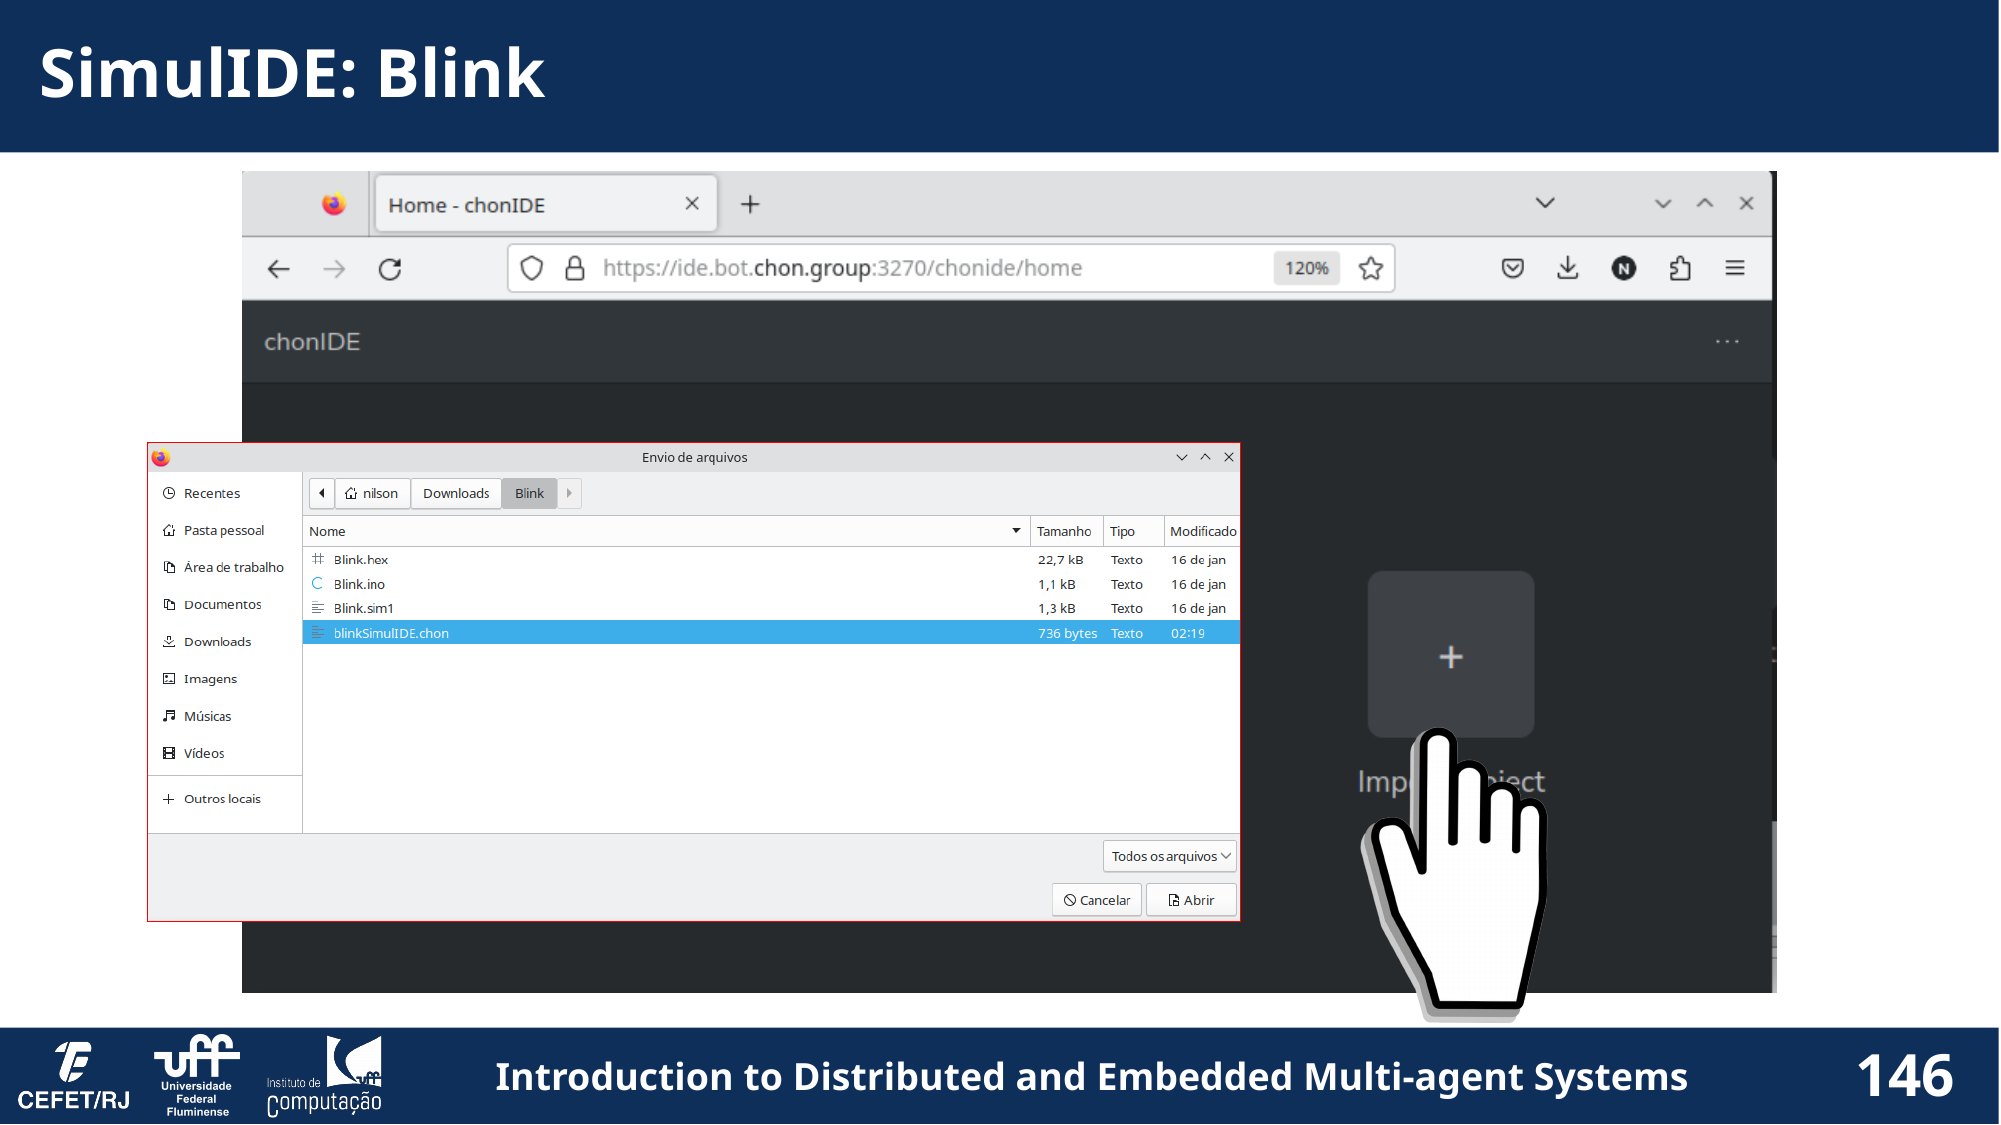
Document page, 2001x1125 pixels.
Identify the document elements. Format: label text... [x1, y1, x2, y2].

picture [265, 1033, 383, 1118]
picture [153, 1033, 241, 1121]
text_box SimulIDE: Blink [25, 23, 1998, 116]
picture [147, 171, 1777, 1024]
picture [18, 1021, 129, 1125]
